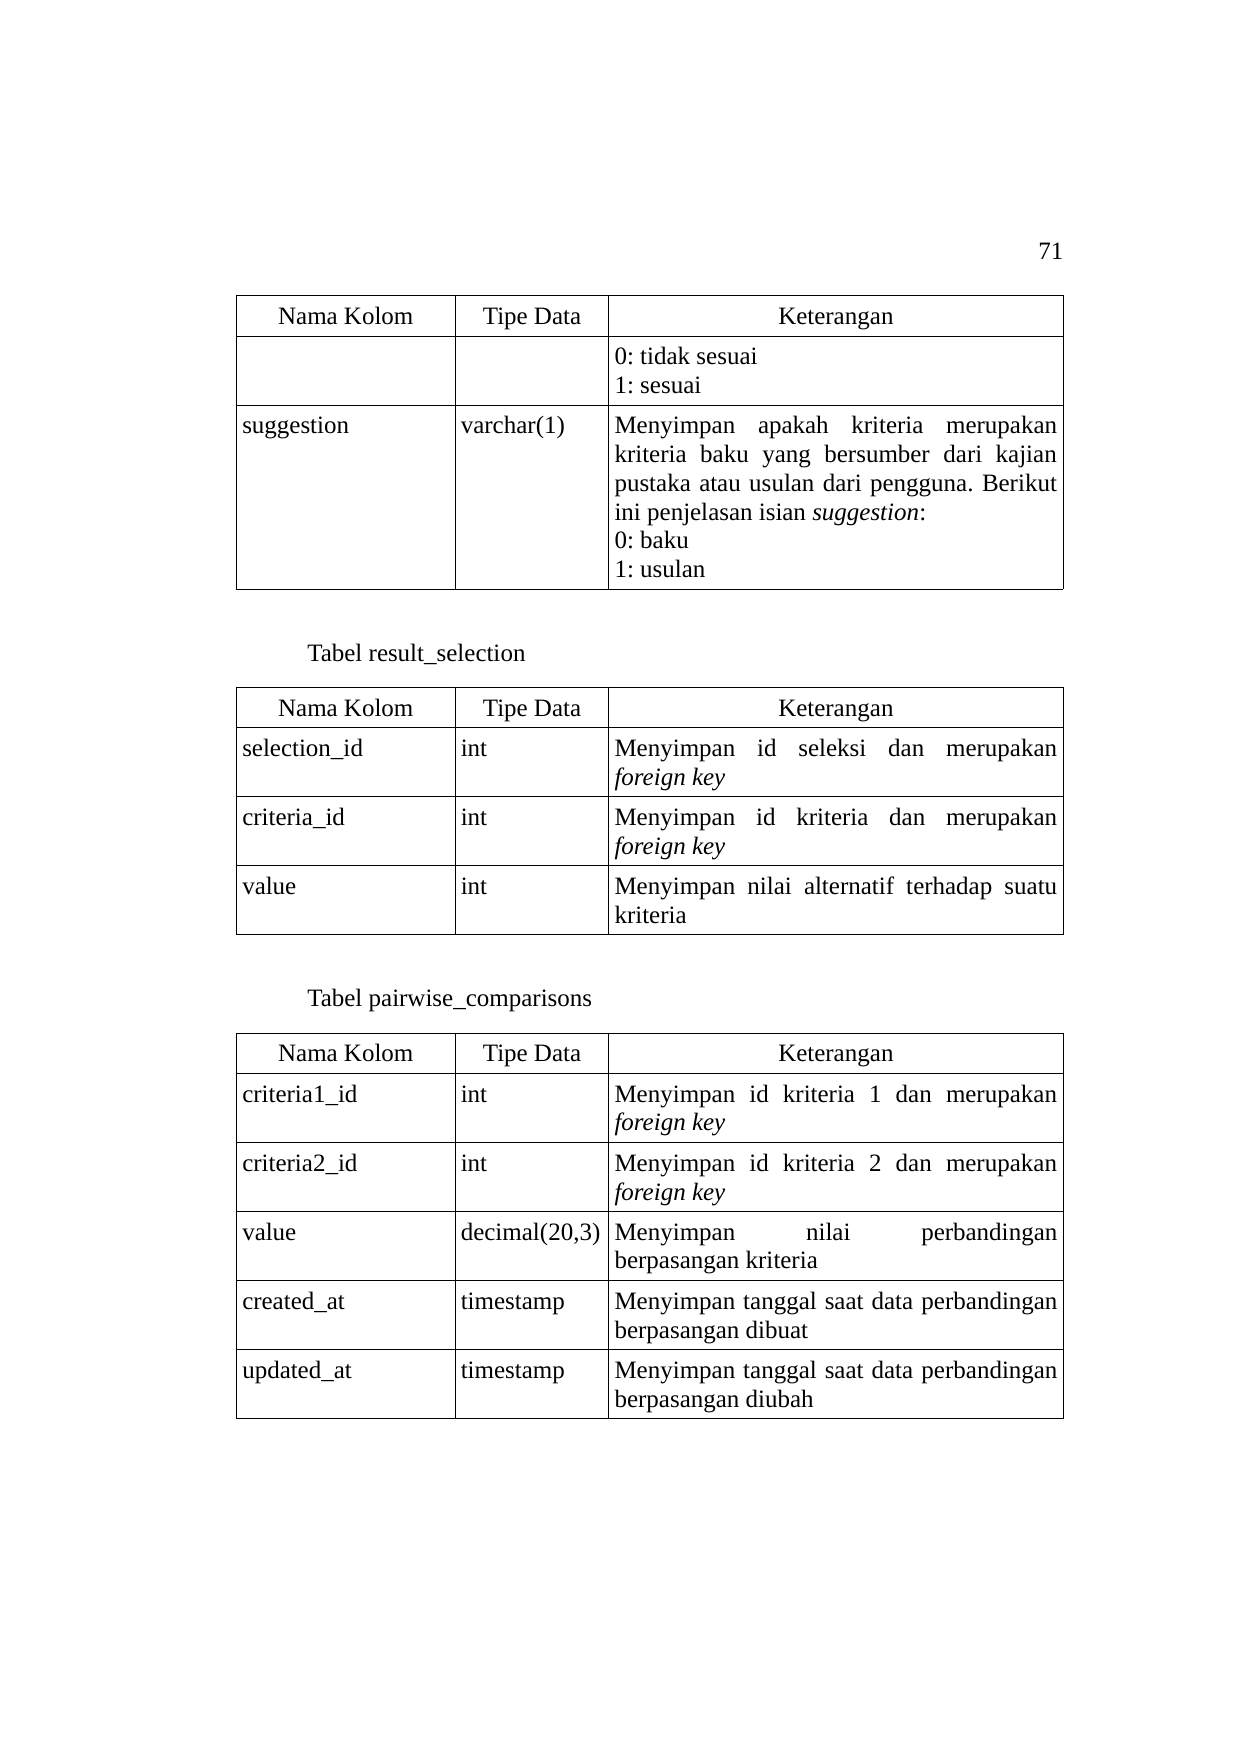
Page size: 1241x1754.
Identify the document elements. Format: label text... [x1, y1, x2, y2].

table_header Nama Kolom [237, 688, 455, 727]
table_cell Menyimpan id kriteria 1 dan merupakan foreign key [609, 1074, 1063, 1142]
table_header Nama Kolom [237, 296, 455, 336]
table_header Tipe Data [456, 688, 608, 727]
table_cell Menyimpan apakah kriteria merupakan kriteria baku yang bersumber dari kajian pustaka atau usulan dari pengguna. Berikut ini penjelasan isian suggestion: 0: baku 1: usulan [609, 406, 1063, 589]
table_header Nama Kolom [237, 1034, 455, 1073]
table_header Tipe Data [456, 1034, 608, 1073]
table_cell [237, 337, 455, 404]
table_header Keterangan [609, 1034, 1063, 1073]
table_cell value [237, 866, 455, 934]
table_cell 0: tidak sesuai 1: sesuai [609, 337, 1063, 404]
table_cell decimal(20,3) [456, 1212, 608, 1280]
table_header Keterangan [609, 296, 1063, 336]
table_cell suggestion [237, 406, 455, 589]
table_cell Menyimpan nilai perbandingan berpasangan kriteria [609, 1212, 1063, 1280]
table_cell int [456, 797, 608, 865]
table_cell value [237, 1212, 455, 1280]
table_cell criteria1_id [237, 1074, 455, 1142]
text Tabel pairwise_comparisons [236, 983, 1063, 1012]
table_cell timestamp [456, 1281, 608, 1349]
table_cell int [456, 866, 608, 934]
table_cell selection_id [237, 728, 455, 796]
table_header Tipe Data [456, 296, 608, 336]
table_cell varchar(1) [456, 406, 608, 589]
table_cell Menyimpan nilai alternatif terhadap suatu kriteria [609, 866, 1063, 934]
table_cell Menyimpan tanggal saat data perbandingan berpasangan diubah [609, 1350, 1063, 1418]
table_header Keterangan [609, 688, 1063, 727]
table_cell int [456, 728, 608, 796]
table_cell created_at [237, 1281, 455, 1349]
table_cell int [456, 1143, 608, 1211]
table_cell criteria2_id [237, 1143, 455, 1211]
table_cell [456, 337, 608, 404]
table_cell Menyimpan id seleksi dan merupakan foreign key [609, 728, 1063, 796]
table_cell Menyimpan id kriteria 2 dan merupakan foreign key [609, 1143, 1063, 1211]
table_cell int [456, 1074, 608, 1142]
table_cell updated_at [237, 1350, 455, 1418]
table_cell Menyimpan tanggal saat data perbandingan berpasangan dibuat [609, 1281, 1063, 1349]
text Tabel result_selection [236, 638, 1063, 667]
table_cell timestamp [456, 1350, 608, 1418]
table_cell criteria_id [237, 797, 455, 865]
table_cell Menyimpan id kriteria dan merupakan foreign key [609, 797, 1063, 865]
